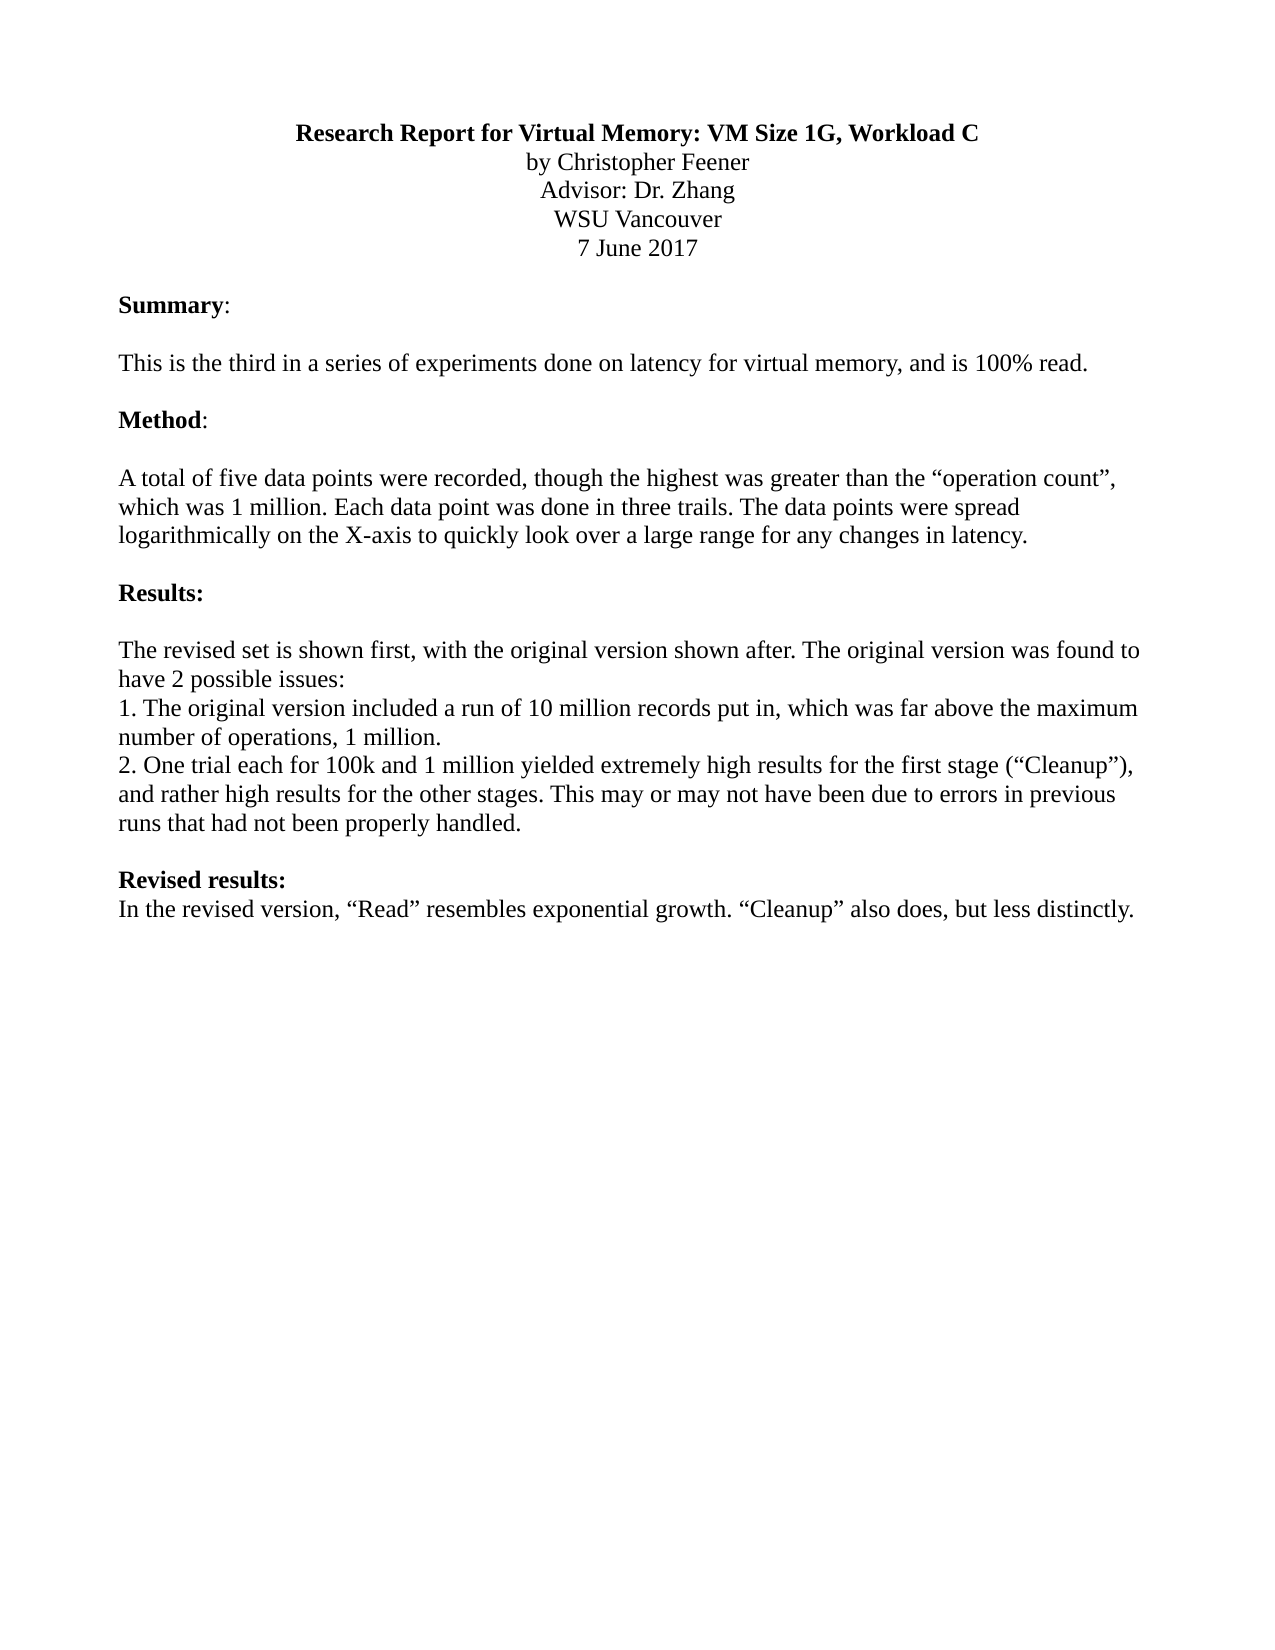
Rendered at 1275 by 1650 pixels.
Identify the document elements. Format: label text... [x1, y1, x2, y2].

text WSU Vancouver [118, 204, 1157, 233]
text Advisor: Dr. Zhang [118, 176, 1157, 204]
text Revised results: [118, 866, 1157, 894]
text The revised set is shown first, with the original version shown after. The original version was found to have 2 possible issues: [118, 636, 1157, 693]
text 1. The original version included a run of 10 million records put in, which was far above the maximum number of operations, 1 million. [118, 693, 1157, 751]
text A total of five data points were recorded, though the highest was greater than the “operation count”, which was 1 million. Each data point was done in three trails. The data points were spread logarithmically on the X-axis to quickly look over a large range for any changes in latency. [118, 463, 1157, 549]
text In the revised version, “Read” resembles exponential growth. “Cleanup” also does, but less distinctly. [118, 894, 1157, 923]
text by Christopher Feener [118, 147, 1157, 176]
text 7 June 2017 [118, 233, 1157, 262]
text 2. One trial each for 100k and 1 million yielded extremely high results for the first stage (“Cleanup”), and rather high results for the other stages. This may or may not have been due to errors in previous runs that had not been properly handled. [118, 751, 1157, 837]
text Summary: [118, 291, 1157, 319]
text Results: [118, 578, 1157, 607]
text Method: [118, 406, 1157, 434]
text Research Report for Virtual Memory: VM Size 1G, Workload C [118, 118, 1157, 147]
text This is the third in a series of experiments done on latency for virtual memory, and is 100% read. [118, 348, 1157, 377]
